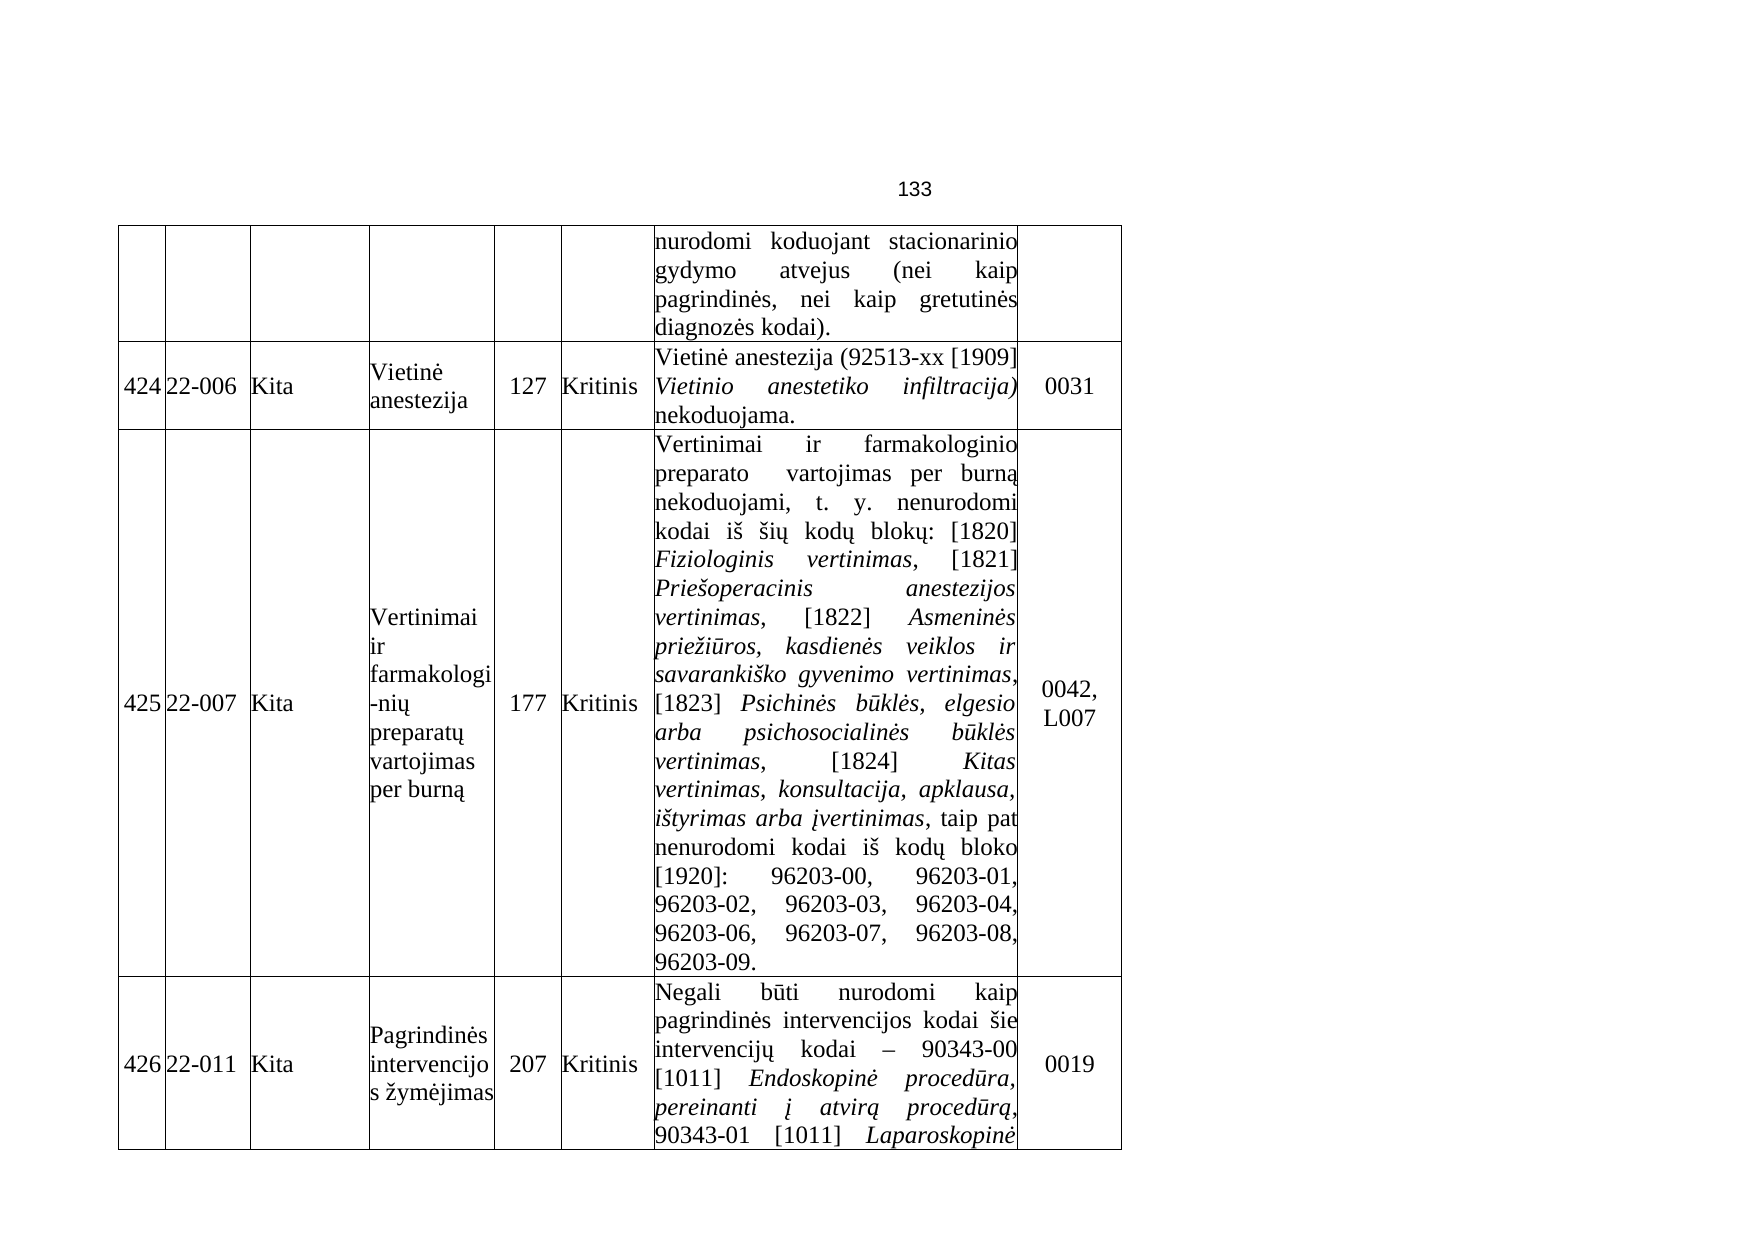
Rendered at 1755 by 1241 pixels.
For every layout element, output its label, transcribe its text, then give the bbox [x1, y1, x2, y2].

table_cell [1018, 226, 1121, 341]
table_cell Vietinė anestezija [370, 342, 494, 428]
table_cell Vertinimai ir farmakologi-nių preparatų vartojimas per burną [370, 430, 494, 976]
table_cell Kita [251, 977, 369, 1149]
table_cell 207 [495, 977, 561, 1149]
table_cell Kritinis [562, 977, 654, 1149]
table_cell 0019 [1018, 977, 1121, 1149]
table_cell 22-011 [166, 977, 250, 1149]
table_cell 424 [119, 342, 165, 428]
table_cell [370, 226, 494, 341]
table_cell 0042, L007 [1018, 430, 1121, 976]
table_cell 426 [119, 977, 165, 1149]
table_cell 425 [119, 430, 165, 976]
table_cell [562, 226, 654, 341]
table_cell Pagrindinės intervencijos žymėjimas [370, 977, 494, 1149]
table_cell Negali būti nurodomi kaip pagrindinės intervencijos kodai šie intervencijų kodai – 90343-00 [1011] Endoskopinė procedūra, pereinanti į atvirą procedūrą, 90343-01 [1011] Laparoskopinė [655, 977, 1017, 1149]
table_cell Kita [251, 342, 369, 428]
table_cell Kritinis [562, 430, 654, 976]
table_cell Kritinis [562, 342, 654, 428]
table_cell [119, 226, 165, 341]
table_cell 0031 [1018, 342, 1121, 428]
table_cell Vietinė anestezija (92513-xx [1909] Vietinio anestetiko infiltracija) nekoduojama. [655, 342, 1017, 428]
table_cell 127 [495, 342, 561, 428]
table_cell 177 [495, 430, 561, 976]
table_cell 22-006 [166, 342, 250, 428]
table_cell Vertinimai ir farmakologinio preparato vartojimas per burną nekoduojami, t. y. nenurodomi kodai iš šių kodų blokų: [1820] Fiziologinis vertinimas, [1821] Priešoperacinis anestezijos vertinimas, [1822] Asmeninės priežiūros, kasdienės veiklos ir savarankiško gyvenimo vertinimas, [1823] Psichinės būklės, elgesio arba psichosocialinės būklės vertinimas, [1824] Kitas vertinimas, konsultacija, apklausa, ištyrimas arba įvertinimas, taip pat nenurodomi kodai iš kodų bloko [1920]: 96203-00, 96203-01, 96203-02, 96203-03, 96203-04, 96203-06, 96203-07, 96203-08, 96203-09. [655, 430, 1017, 976]
table_cell [166, 226, 250, 341]
table_cell [251, 226, 369, 341]
table_cell 22-007 [166, 430, 250, 976]
table_cell Kita [251, 430, 369, 976]
table_cell nurodomi koduojant stacionarinio gydymo atvejus (nei kaip pagrindinės, nei kaip gretutinės diagnozės kodai). [655, 226, 1017, 341]
table_cell [495, 226, 561, 341]
